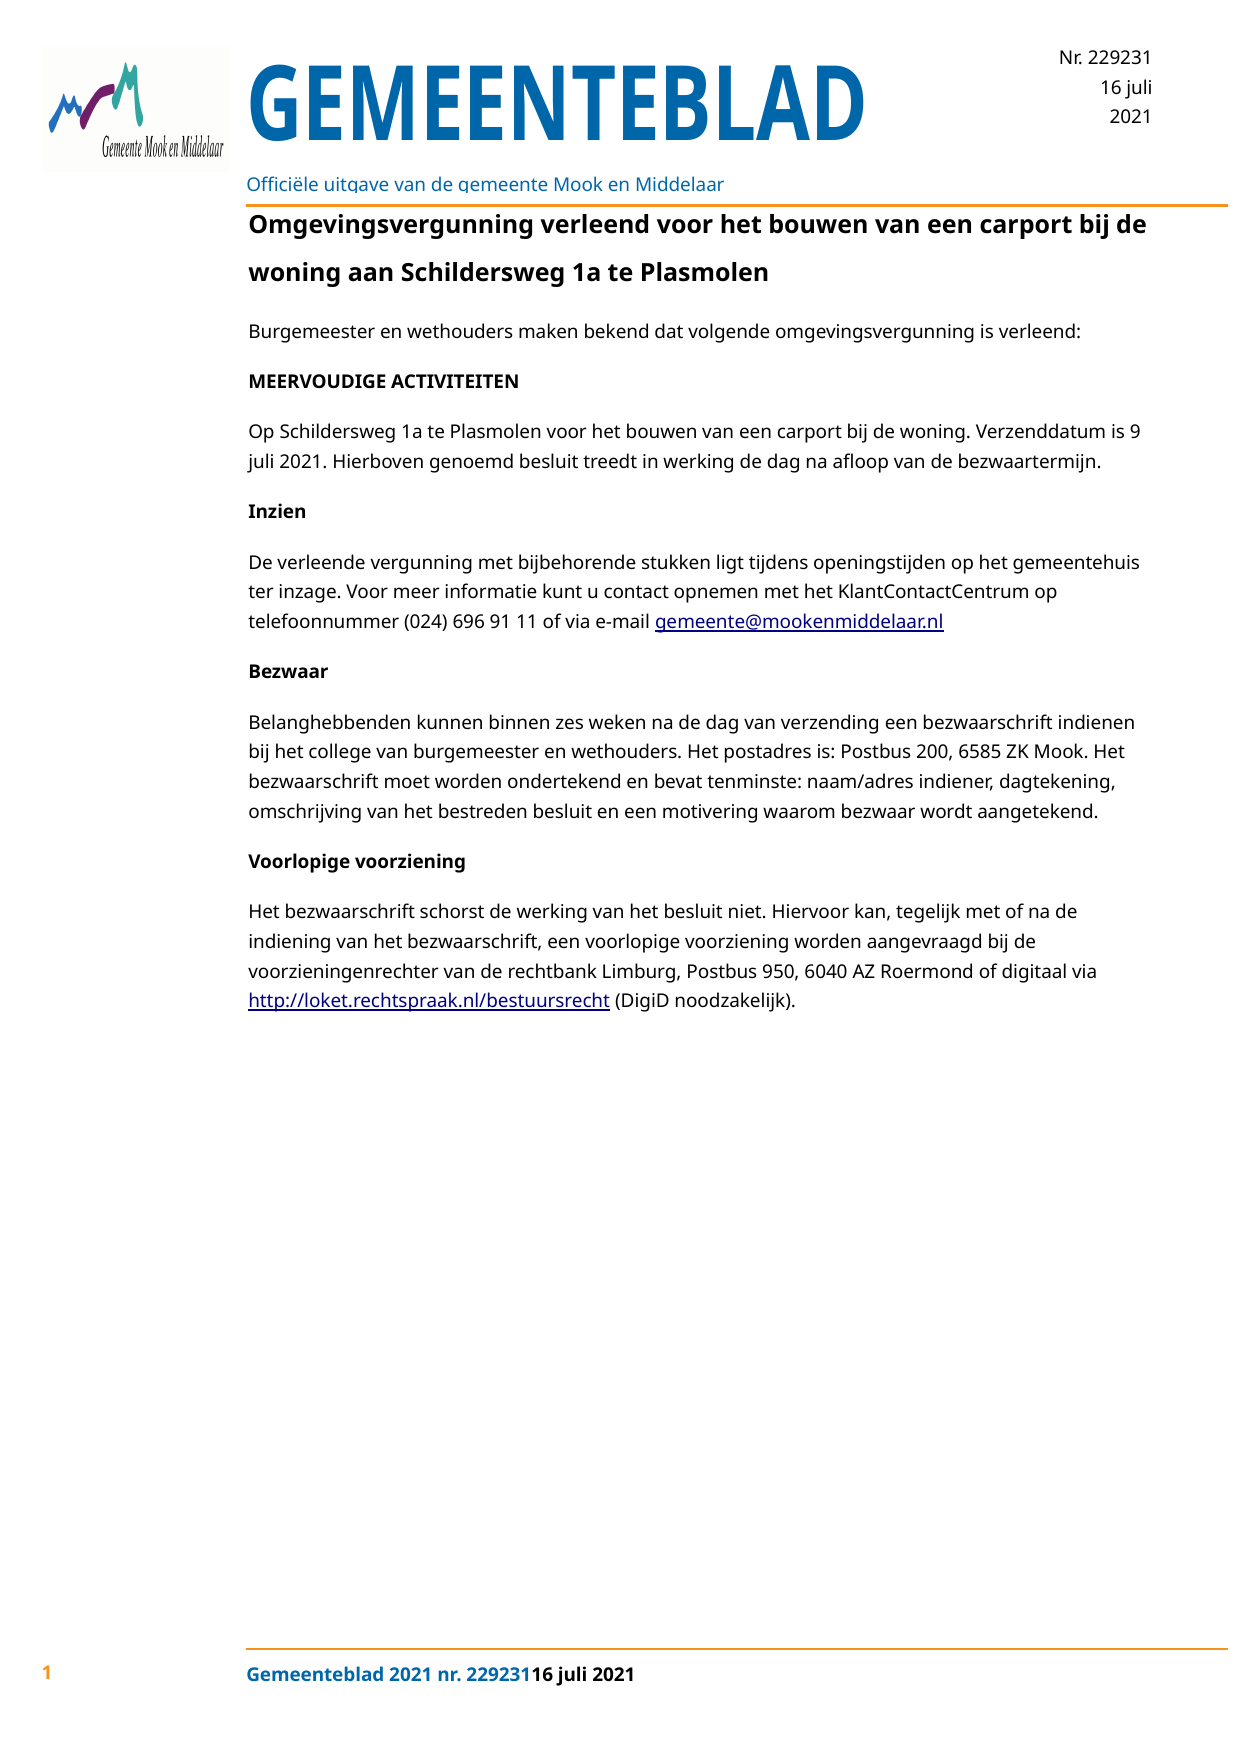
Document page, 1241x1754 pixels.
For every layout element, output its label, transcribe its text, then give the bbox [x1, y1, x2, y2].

text Burgemeester en wethouders maken bekend dat volgende omgevingsvergunning is verleend: [248, 318, 1152, 344]
text Op Schildersweg 1a te Plasmolen voor het bouwen van een carport bij de woning. Verzenddatum is 9 juli 2021. Hierboven genoemd besluit treedt in werking de dag na afloop van de bezwaartermijn. [248, 419, 1152, 474]
text De verleende vergunning met bijbehorende stukken ligt tijdens openingstijden op het gemeentehuis ter inzage. Voor meer informatie kunt u contact opnemen met het KlantContactCentrum op telefoonnummer (024) 696 91 11 of via e-mail gemeente@mookenmiddelaar.nl [248, 549, 1152, 634]
text Inzien [248, 499, 1152, 524]
text Het bezwaarschrift schorst de werking van het besluit niet. Hiervoor kan, tegelijk met of na de indiening van het bezwaarschrift, een voorlopige voorziening worden aangevraagd bij de voorzieningenrechter van de rechtbank Limburg, Postbus 950, 6040 AZ Roermond of digitaal via http://loket.rechtspraak.nl/bestuursrecht (DigiD noodzakelijk). [248, 899, 1152, 1013]
text Voorlopige voorziening [248, 848, 1152, 874]
text Belanghebbenden kunnen binnen zes weken na de dag van verzending een bezwaarschrift indienen bij het college van burgemeester en wethouders. Het postadres is: Postbus 200, 6585 ZK Mook. Het bezwaarschrift moet worden ondertekend en bevat tenminste: naam/adres indiener, dagtekening, omschrijving van het bestreden besluit en een motivering waarom bezwaar wordt aangetekend. [248, 709, 1152, 824]
text Omgevingsvergunning verleend voor het bouwen van een carport bij de woning aan Schildersweg 1a te Plasmolen [248, 207, 1152, 288]
picture [41, 47, 231, 172]
text Bezwaar [248, 659, 1152, 684]
text MEERVOUDIGE ACTIVITEITEN [248, 368, 1152, 394]
